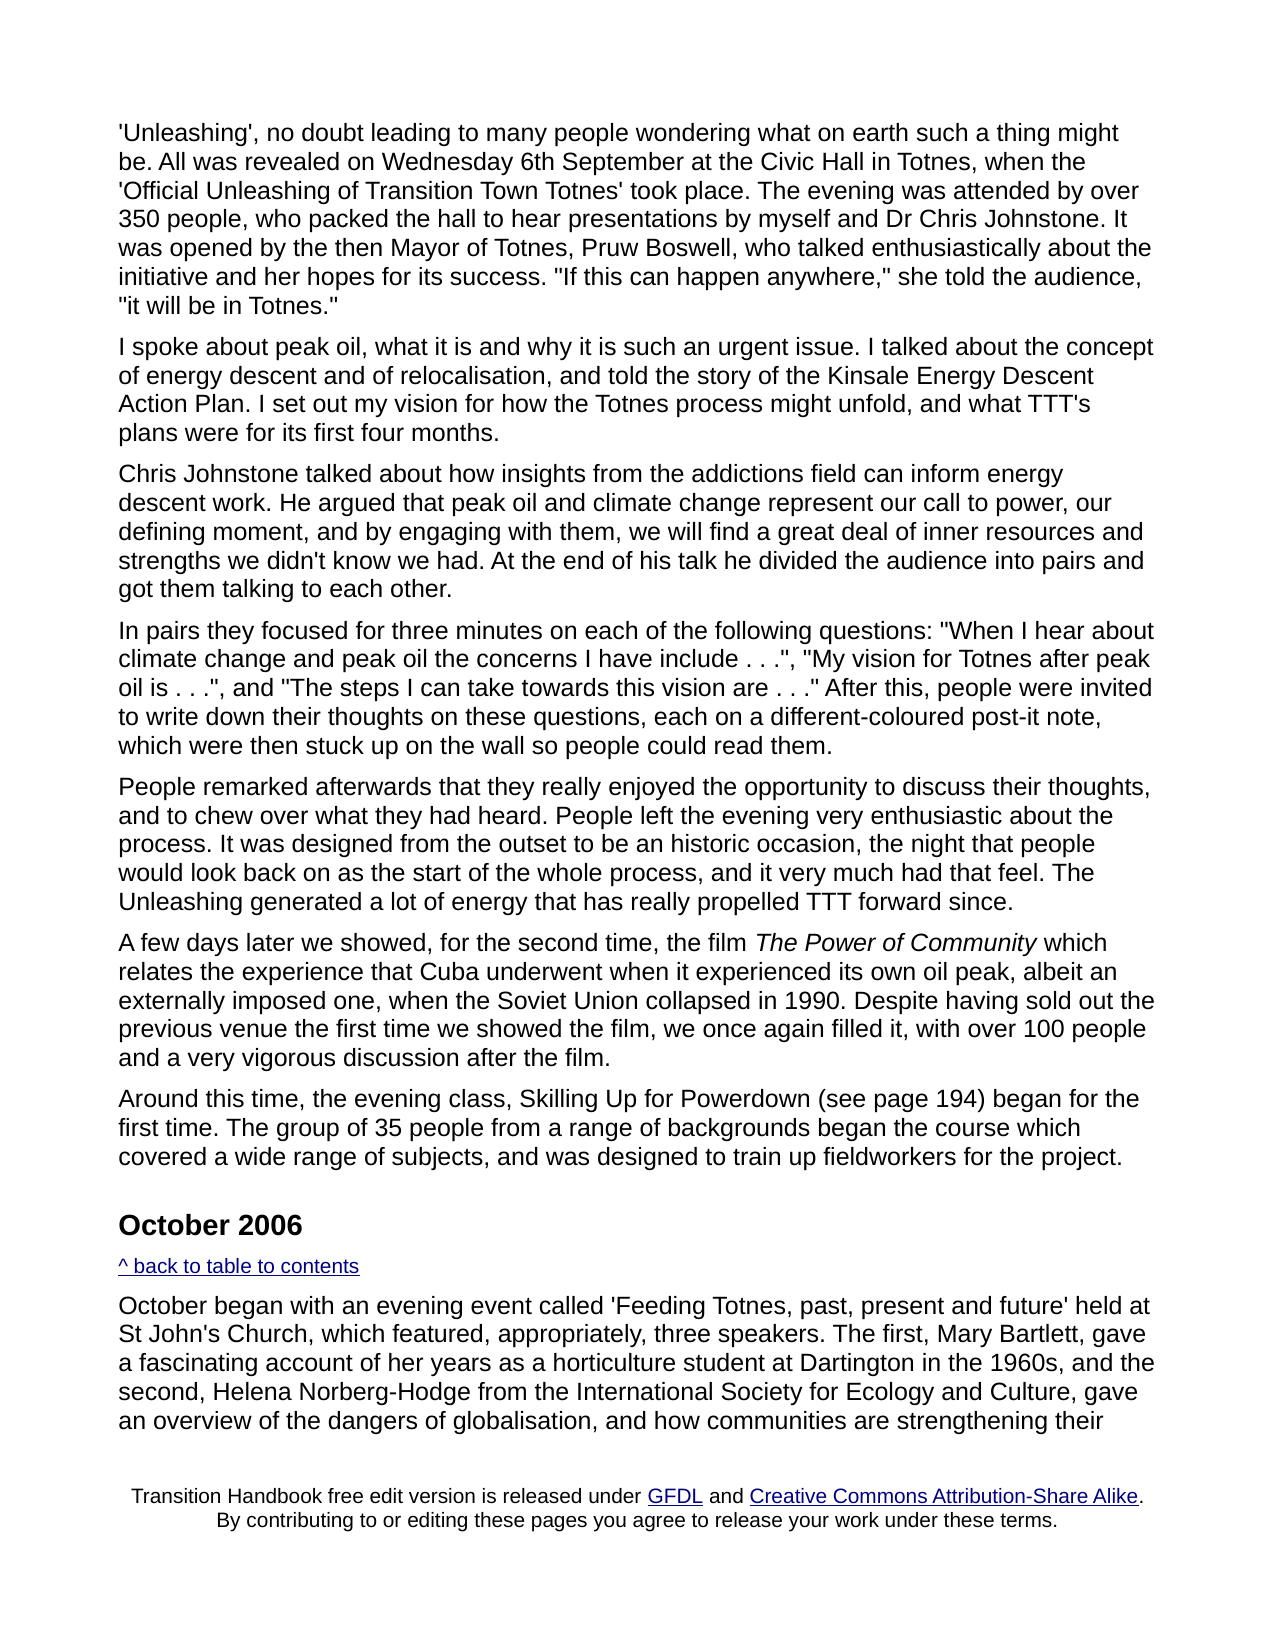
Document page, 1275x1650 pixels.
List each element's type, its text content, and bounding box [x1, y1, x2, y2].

text 'Unleashing', no doubt leading to many people wondering what on earth such a thing might be. All was revealed on Wednesday 6th September at the Civic Hall in Totnes, when the 'Official Unleashing of Transition Town Totnes' took place. The evening was attended by over 350 people, who packed the hall to hear presentations by myself and Dr Chris Johnstone. It was opened by the then Mayor of Totnes, Pruw Boswell, who talked enthusiastically about the initiative and her hopes for its success. "If this can happen anywhere," she told the audience, "it will be in Totnes." [118, 118, 1157, 319]
text In pairs they focused for three minutes on each of the following questions: "When I hear about climate change and peak oil the concerns I have include . . .", "My vision for Totnes after peak oil is . . .", and "The steps I can take towards this vision are . . ." After this, people were invited to write down their thoughts on these questions, each on a different-coloured post-it note, which were then stuck up on the wall so people could read them. [118, 616, 1157, 759]
subtitle October 2006 [118, 1208, 1157, 1242]
text ^ back to table to contents [118, 1254, 1157, 1278]
text Chris Johnstone talked about how insights from the addictions field can inform energy descent work. He argued that peak oil and climate change represent our call to power, our defining moment, and by engaging with them, we will find a great deal of inner resources and strengths we didn't know we had. At the end of his talk he divided the audience into pairs and got them talking to each other. [118, 459, 1157, 603]
text A few days later we showed, for the second time, the film The Power of Community which relates the experience that Cuba underwent when it experienced its own oil peak, albeit an externally imposed one, when the Soviet Union collapsed in 1990. Despite having sold out the previous venue the first time we showed the film, we once again filled it, with over 100 people and a very vigorous discussion after the film. [118, 928, 1157, 1072]
text Around this time, the evening class, Skilling Up for Powerdown (see page 194) began for the first time. The group of 35 people from a range of backgrounds began the course which covered a wide range of subjects, and was designed to train up fieldworkers for the project. [118, 1084, 1157, 1171]
text October began with an evening event called 'Feeding Totnes, past, present and future' held at St John's Church, which featured, appropriately, three speakers. The first, Mary Bartlett, gave a fascinating account of her years as a horticulture student at Dartington in the 1960s, and the second, Helena Norberg-Hodge from the International Society for Ecology and Culture, gave an overview of the dangers of globalisation, and how communities are strengthening their [118, 1291, 1157, 1434]
text I spoke about peak oil, what it is and why it is such an urgent issue. I talked about the concept of energy descent and of relocalisation, and told the story of the Kinsale Energy Descent Action Plan. I set out my vision for how the Totnes process might unfold, and what TTT's plans were for its first four months. [118, 332, 1157, 447]
text People remarked afterwards that they really enjoyed the opportunity to discuss their thoughts, and to chew over what they had heard. People left the evening very enthusiastic about the process. It was designed from the outset to be an historic occasion, the night that people would look back on as the start of the whole process, and it very much had that feel. The Unleashing generated a lot of energy that has really propelled TTT forward since. [118, 772, 1157, 916]
